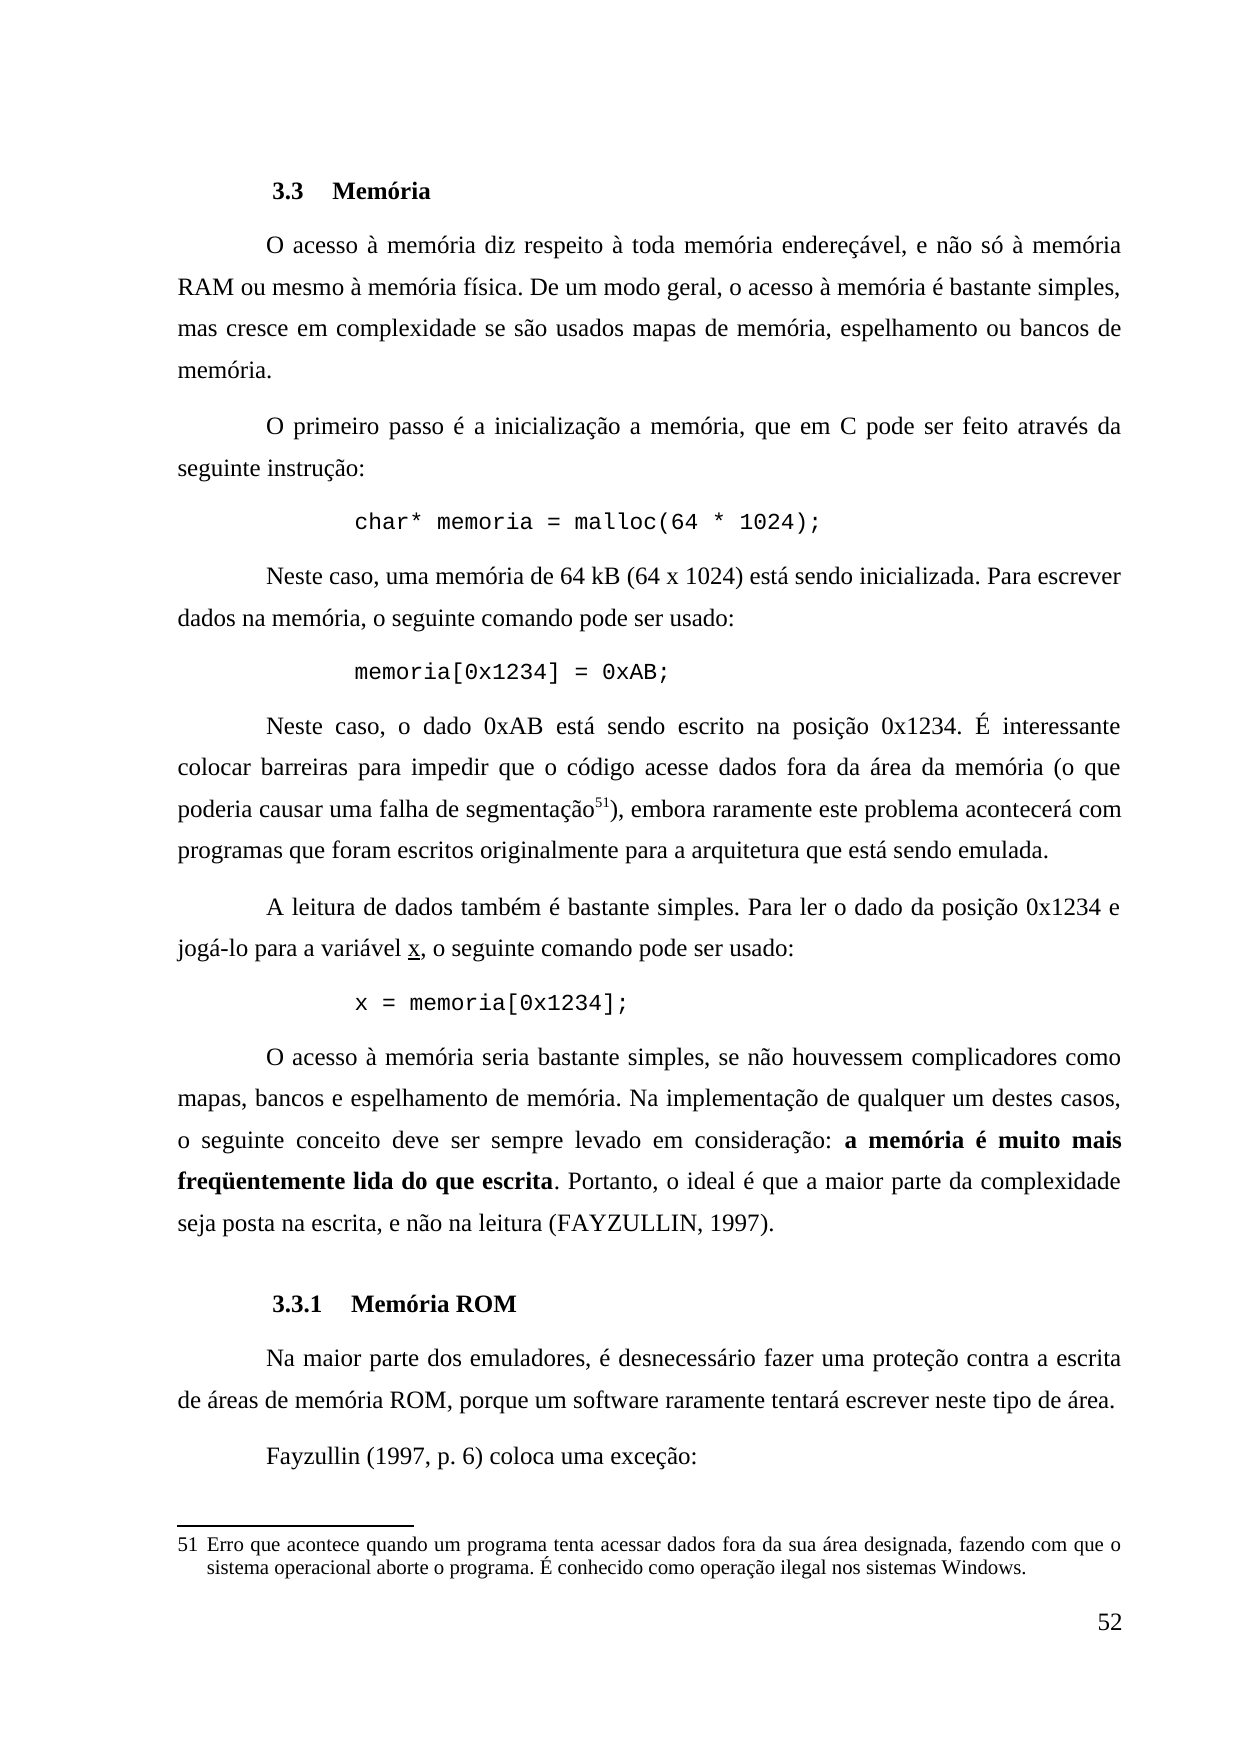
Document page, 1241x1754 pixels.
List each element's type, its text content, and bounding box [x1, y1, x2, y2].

subtitle Memória ROM [177, 1290, 1122, 1318]
text Neste caso, o dado 0xAB está sendo escrito na posição 0x1234. É interessante colocar barreiras para impedir que o código acesse dados fora da área da memória (o que poderia causar uma falha de segmentação), embora raramente este problema acontecerá com programas que foram escritos originalmente para a arquitetura que está sendo emulada. [177, 712, 1122, 864]
text O acesso à memória diz respeito à toda memória endereçável, e não só à memória RAM ou mesmo à memória física. De um modo geral, o acesso à memória é bastante simples, mas cresce em complexidade se são usados mapas de memória, espelhamento ou bancos de memória. [177, 231, 1122, 384]
text Erro que acontece quando um programa tenta acessar dados fora da sua área designada, fazendo com que o sistema operacional aborte o programa. É conhecido como operação ilegal nos sistemas Windows. [177, 1532, 1122, 1579]
text A leitura de dados também é bastante simples. Para ler o dado da posição 0x1234 e jogá-lo para a variável x, o seguinte comando pode ser usado: [177, 893, 1122, 962]
subtitle Memória [177, 177, 1122, 205]
list x = memoria[0x1234]; [266, 991, 1122, 1017]
text Neste caso, uma memória de 64 kB (64 x 1024) está sendo inicializada. Para escrever dados na memória, o seguinte comando pode ser usado: [177, 562, 1122, 631]
text Na maior parte dos emuladores, é desnecessário fazer uma proteção contra a escrita de áreas de memória ROM, porque um software raramente tentará escrever neste tipo de área. [177, 1344, 1122, 1414]
list char* memoria = malloc(64 * 1024); [266, 510, 1122, 536]
text Fayzullin (1997, p. 6) coloca uma exceção: [177, 1442, 1122, 1470]
text O primeiro passo é a inicialização a memória, que em C pode ser feito através da seguinte instrução: [177, 412, 1122, 482]
list memoria[0x1234] = 0xAB; [266, 660, 1122, 686]
text O acesso à memória seria bastante simples, se não houvessem complicadores como mapas, bancos e espelhamento de memória. Na implementação de qualquer um destes casos, o seguinte conceito deve ser sempre levado em consideração: a memória é muito mais freqüentemente lida do que escrita. Portanto, o ideal é que a maior parte da complexidade seja posta na escrita, e não na leitura (FAYZULLIN, 1997). [177, 1043, 1122, 1237]
